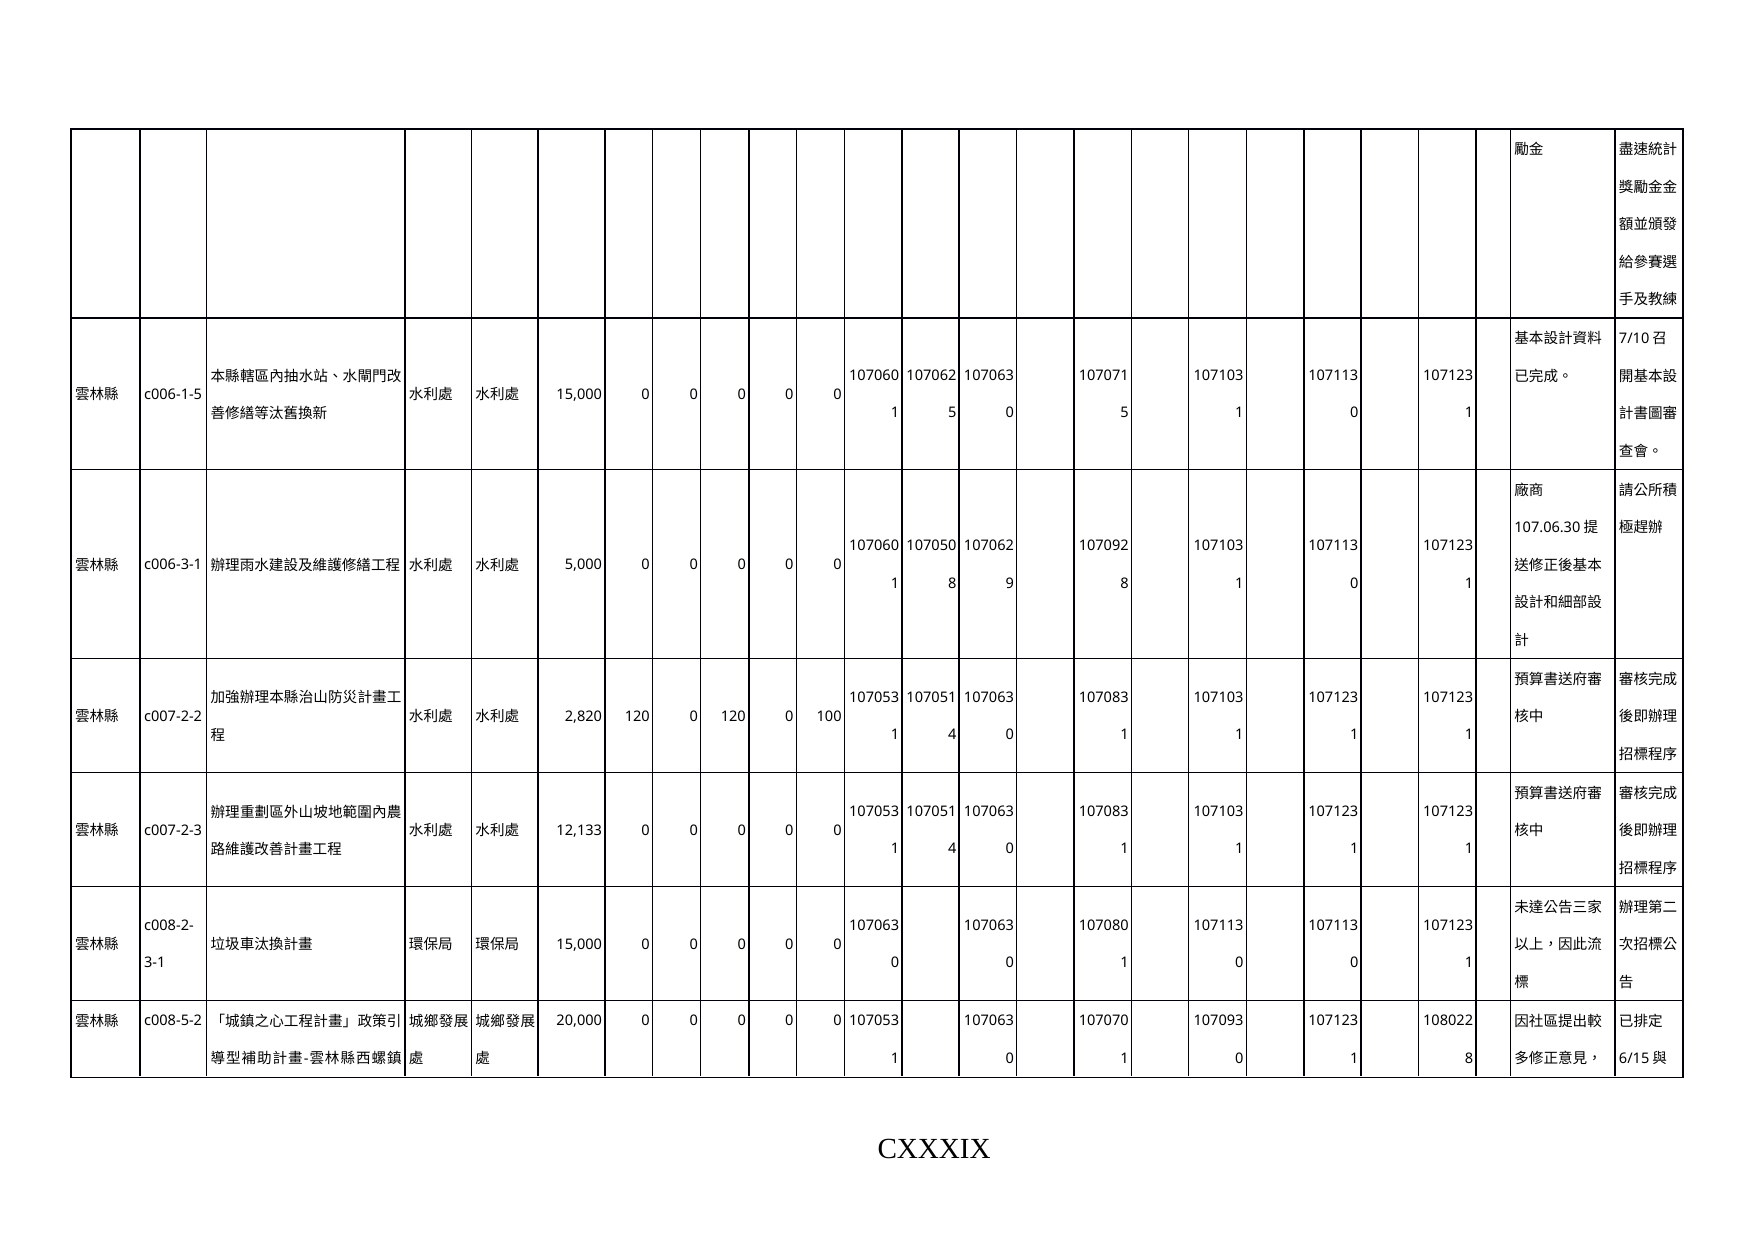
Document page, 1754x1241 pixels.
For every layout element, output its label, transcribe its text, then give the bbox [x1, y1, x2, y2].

table_cell 1070630 [960, 773, 1016, 886]
table_cell 0 [653, 319, 700, 468]
table_cell 1070801 [1075, 887, 1131, 1000]
table_cell 「城鎮之心工程計畫」政策引導型補助計畫-雲林縣西螺鎮 [207, 1001, 404, 1076]
table_cell [1132, 130, 1188, 317]
table_cell 1070531 [845, 1001, 901, 1076]
table_cell [1247, 887, 1303, 1000]
table_cell 水利處 [406, 319, 471, 468]
table_cell 1071231 [1305, 659, 1360, 772]
table_cell 勵金 [1511, 130, 1614, 317]
table_cell 1071231 [1305, 773, 1360, 886]
table_cell c006-3-1 [141, 470, 206, 658]
table_cell 0 [653, 887, 700, 1000]
table_cell 廠商107.06.30提送修正後基本設計和細部設計 [1511, 470, 1614, 658]
table_cell 預算書送府審核中 [1511, 659, 1614, 772]
table_cell 0 [653, 773, 700, 886]
table_cell 1070531 [845, 659, 901, 772]
table_cell 1071130 [1305, 470, 1360, 658]
table_cell [539, 130, 604, 317]
table_cell 1070531 [845, 773, 901, 886]
table_cell 0 [606, 887, 652, 1000]
table_cell 0 [701, 319, 748, 468]
table_cell 水利處 [472, 773, 537, 886]
table_cell 0 [701, 773, 748, 886]
table_cell 預算書送府審核中 [1511, 773, 1614, 886]
table_cell 7/10召開基本設計書圖審查會。 [1616, 319, 1682, 468]
table_cell [1362, 887, 1418, 1000]
table_cell 0 [701, 470, 748, 658]
table_cell 請公所積極趕辦 [1616, 470, 1682, 658]
table_cell [1305, 130, 1360, 317]
table_cell c006-1-5 [141, 319, 206, 468]
table_cell 辦理第二次招標公告 [1616, 887, 1682, 1000]
table_cell 雲林縣 [72, 887, 139, 1000]
table_cell [750, 130, 796, 317]
table_cell 1070508 [903, 470, 958, 658]
table_cell 0 [750, 659, 796, 772]
table_cell 0 [750, 887, 796, 1000]
table_cell [141, 130, 206, 317]
table_cell [1477, 470, 1510, 658]
table_cell [1477, 659, 1510, 772]
table_cell 1080228 [1419, 1001, 1475, 1076]
table_cell 1070831 [1075, 773, 1131, 886]
table_cell [1477, 130, 1510, 317]
table_cell [1247, 1001, 1303, 1076]
table_cell [1362, 659, 1418, 772]
table_cell [1419, 130, 1475, 317]
table_cell [1362, 1001, 1418, 1076]
table_cell 15,000 [539, 887, 604, 1000]
table_cell 1071031 [1189, 319, 1246, 468]
table_cell 1071031 [1189, 773, 1246, 886]
table_cell [1017, 470, 1073, 658]
table_cell [1017, 1001, 1073, 1076]
table_cell 水利處 [472, 319, 537, 468]
table_cell 0 [606, 319, 652, 468]
table_cell 1070630 [960, 659, 1016, 772]
table_cell [1132, 659, 1188, 772]
table_cell 1071031 [1189, 470, 1246, 658]
table_cell [1132, 773, 1188, 886]
table_cell 0 [750, 319, 796, 468]
table_cell 0 [653, 470, 700, 658]
table_cell [1247, 319, 1303, 468]
table_cell 雲林縣 [72, 773, 139, 886]
table_cell [797, 130, 844, 317]
table_cell c007-2-3 [141, 773, 206, 886]
table_cell 0 [797, 470, 844, 658]
table_cell 審核完成後即辦理招標程序 [1616, 773, 1682, 886]
table_cell 0 [606, 773, 652, 886]
table_cell 0 [750, 470, 796, 658]
table_cell 未達公告三家以上，因此流標 [1511, 887, 1614, 1000]
table_cell c007-2-2 [141, 659, 206, 772]
table_cell [1362, 773, 1418, 886]
table_cell 12,133 [539, 773, 604, 886]
table_cell 1070928 [1075, 470, 1131, 658]
table_cell [1477, 773, 1510, 886]
table_cell [903, 130, 958, 317]
table_cell 雲林縣 [72, 470, 139, 658]
table_cell [1247, 470, 1303, 658]
table_cell 0 [797, 773, 844, 886]
table_cell 1071231 [1305, 1001, 1360, 1076]
table_cell [1477, 1001, 1510, 1076]
table_cell 因社區提出較多修正意見， [1511, 1001, 1614, 1076]
table_cell 1070630 [960, 887, 1016, 1000]
table_cell 環保局 [406, 887, 471, 1000]
table_cell 1070630 [960, 319, 1016, 468]
table_cell [1189, 130, 1246, 317]
table_cell 120 [606, 659, 652, 772]
table_cell 雲林縣 [72, 319, 139, 468]
table_cell 1070629 [960, 470, 1016, 658]
table_cell [845, 130, 901, 317]
table_cell 1071130 [1305, 319, 1360, 468]
table_cell [960, 130, 1016, 317]
table_cell 水利處 [472, 470, 537, 658]
table_cell 1070630 [960, 1001, 1016, 1076]
table_cell 已排定6/15與 [1616, 1001, 1682, 1076]
table_cell 0 [606, 470, 652, 658]
table_cell 環保局 [472, 887, 537, 1000]
table_cell 0 [653, 1001, 700, 1076]
table_cell 1070701 [1075, 1001, 1131, 1076]
table_cell 120 [701, 659, 748, 772]
table_cell 0 [653, 659, 700, 772]
table_cell [1132, 887, 1188, 1000]
table_cell [903, 1001, 958, 1076]
table_cell 1071231 [1419, 470, 1475, 658]
table_cell 水利處 [406, 659, 471, 772]
table_cell [1132, 1001, 1188, 1076]
table_cell 1071130 [1189, 887, 1246, 1000]
table_cell [72, 130, 139, 317]
table_cell 盡速統計獎勵金金額並頒發給參賽選手及教練 [1616, 130, 1682, 317]
table_cell 城鄉發展處 [406, 1001, 471, 1076]
table_cell 0 [750, 773, 796, 886]
table_cell 水利處 [472, 659, 537, 772]
table_cell 0 [606, 1001, 652, 1076]
table_cell [1247, 130, 1303, 317]
table_cell [653, 130, 700, 317]
table_cell [1017, 773, 1073, 886]
table_cell 0 [797, 1001, 844, 1076]
table_cell 1070601 [845, 470, 901, 658]
table_cell 1070514 [903, 659, 958, 772]
table_cell 1071031 [1189, 659, 1246, 772]
table_cell 5,000 [539, 470, 604, 658]
table_cell 0 [750, 1001, 796, 1076]
table_cell 加強辦理本縣治山防災計畫工程 [207, 659, 404, 772]
table_cell 1070514 [903, 773, 958, 886]
table_cell 垃圾車汰換計畫 [207, 887, 404, 1000]
table_cell [1247, 773, 1303, 886]
table_cell 城鄉發展處 [472, 1001, 537, 1076]
table_cell 1070831 [1075, 659, 1131, 772]
table_cell 1070625 [903, 319, 958, 468]
table_cell [1247, 659, 1303, 772]
table_cell [1477, 887, 1510, 1000]
table_cell [1017, 887, 1073, 1000]
table_cell 水利處 [406, 470, 471, 658]
table_cell 1070630 [845, 887, 901, 1000]
table_cell 雲林縣 [72, 659, 139, 772]
table_cell [1017, 319, 1073, 468]
table_cell 1071231 [1419, 659, 1475, 772]
table_cell [1477, 319, 1510, 468]
table_cell 水利處 [406, 773, 471, 886]
table_cell 1071231 [1419, 319, 1475, 468]
table_cell 辦理重劃區外山坡地範圍內農路維護改善計畫工程 [207, 773, 404, 886]
table_cell 審核完成後即辦理招標程序 [1616, 659, 1682, 772]
table_cell 1070601 [845, 319, 901, 468]
table_cell 15,000 [539, 319, 604, 468]
table_cell [406, 130, 471, 317]
table_cell [701, 130, 748, 317]
table_cell [1362, 470, 1418, 658]
table_cell 基本設計資料已完成。 [1511, 319, 1614, 468]
table_cell 雲林縣 [72, 1001, 139, 1076]
table_cell 0 [701, 1001, 748, 1076]
table_cell [207, 130, 404, 317]
table_cell [1362, 319, 1418, 468]
table_cell [1075, 130, 1131, 317]
table_cell 0 [701, 887, 748, 1000]
table_cell [1017, 659, 1073, 772]
table_cell 1071130 [1305, 887, 1360, 1000]
table_cell [903, 887, 958, 1000]
table_cell 0 [797, 319, 844, 468]
table_cell 20,000 [539, 1001, 604, 1076]
table_cell 1070715 [1075, 319, 1131, 468]
table_cell [472, 130, 537, 317]
table_cell 1071231 [1419, 773, 1475, 886]
table_cell [1132, 319, 1188, 468]
table_cell [606, 130, 652, 317]
table_cell 0 [797, 887, 844, 1000]
table_cell 1071231 [1419, 887, 1475, 1000]
table_cell [1017, 130, 1073, 317]
table_cell 1070930 [1189, 1001, 1246, 1076]
table_cell c008-2-3-1 [141, 887, 206, 1000]
table_cell 2,820 [539, 659, 604, 772]
table_cell [1132, 470, 1188, 658]
table_cell c008-5-2 [141, 1001, 206, 1076]
table_cell 辦理雨水建設及維護修繕工程 [207, 470, 404, 658]
table_cell 100 [797, 659, 844, 772]
table_cell 本縣轄區內抽水站、水閘門改善修繕等汰舊換新 [207, 319, 404, 468]
table_cell [1362, 130, 1418, 317]
